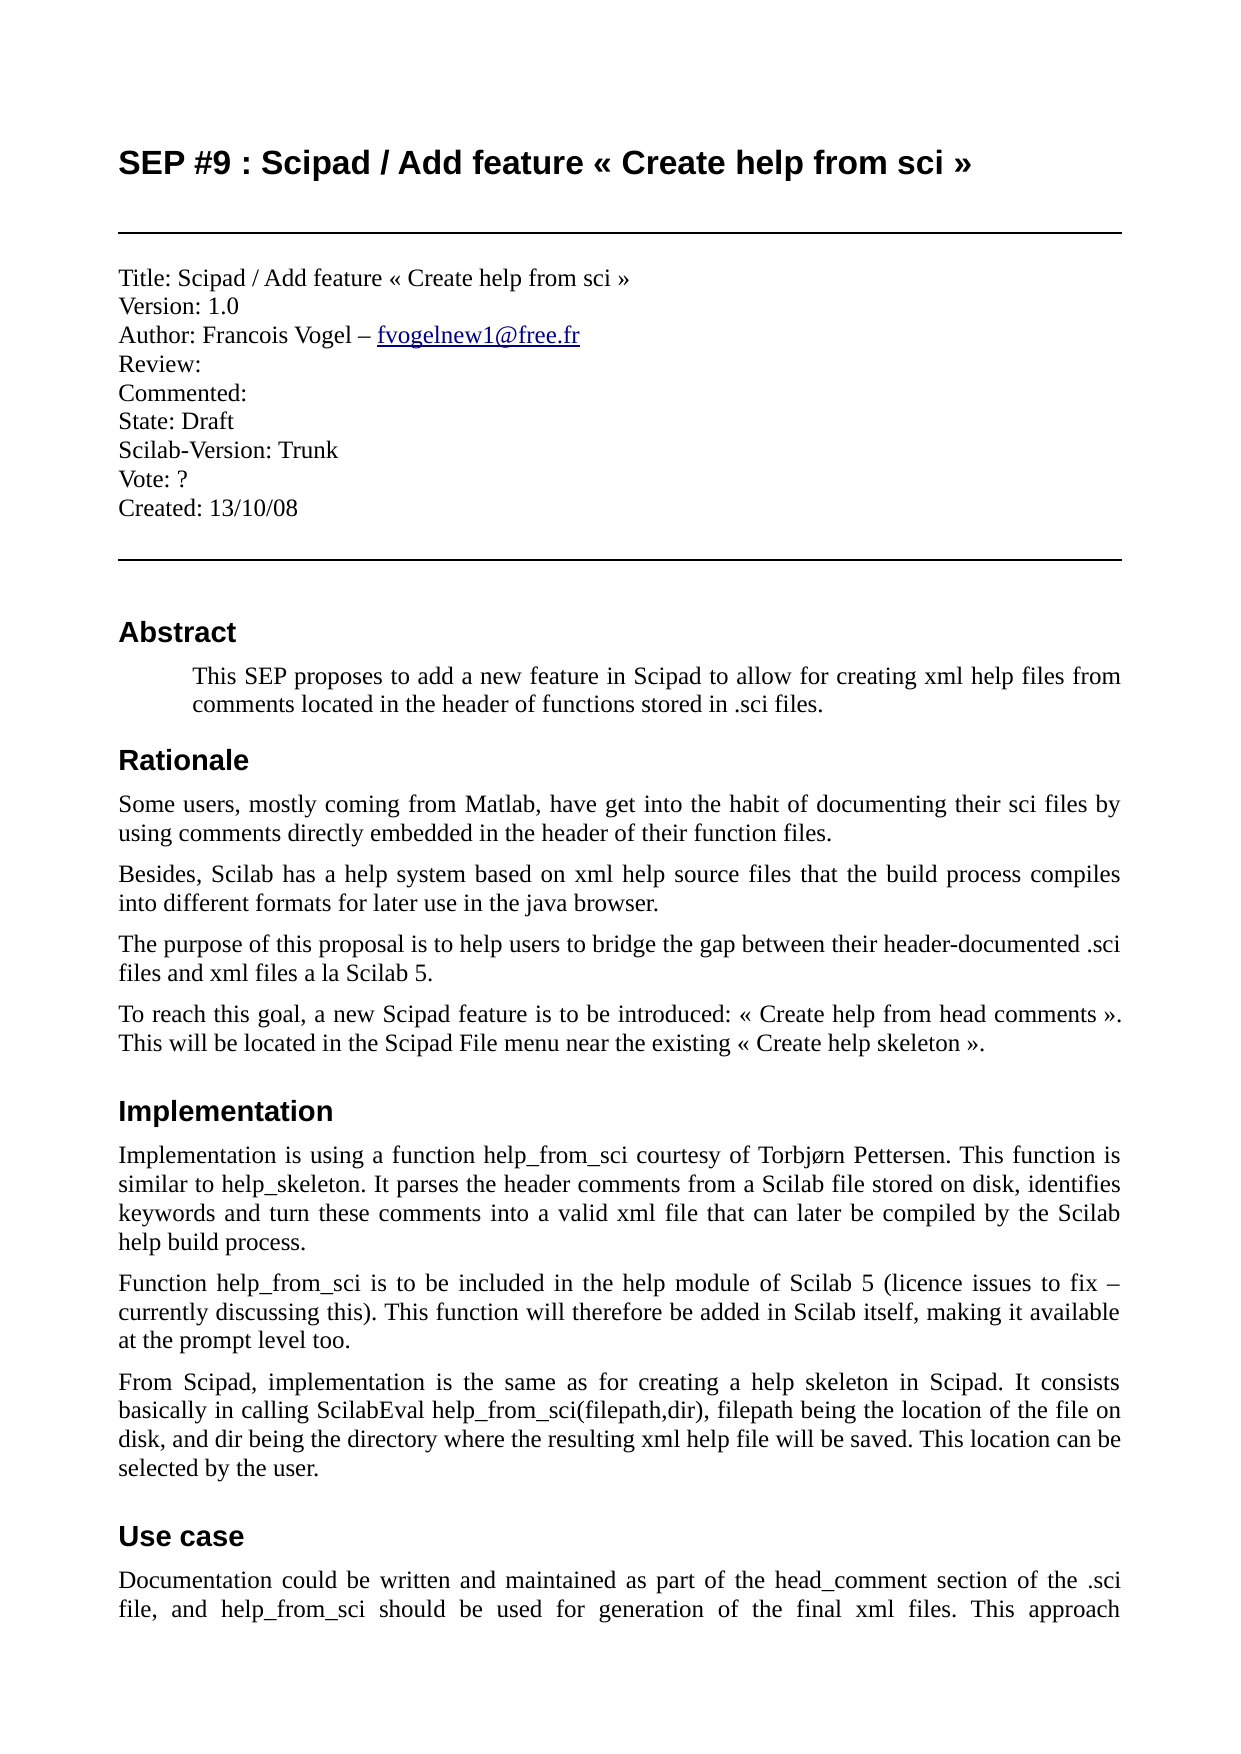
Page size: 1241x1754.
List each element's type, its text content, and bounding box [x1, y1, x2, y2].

text This SEP proposes to add a new feature in Scipad to allow for creating xml help files from comments located in the header of functions stored in .sci files. [192, 661, 1122, 718]
text State: Draft [118, 406, 1122, 435]
text Besides, Scilab has a help system based on xml help source files that the build process compiles into different formats for later use in the java browser. [118, 859, 1122, 917]
subtitle Abstract [118, 615, 1122, 648]
text Title: Scipad / Add feature « Create help from sci » [118, 263, 1122, 291]
text Commented: [118, 378, 1122, 406]
text Function help_from_sci is to be included in the help module of Scilab 5 (licence issues to fix – currently discussing this). This function will therefore be added in Scilab itself, making it available at the prompt level too. [118, 1268, 1122, 1354]
text The purpose of this proposal is to help users to bridge the gap between their header-documented .sci files and xml files a la Scilab 5. [118, 929, 1122, 987]
text From Scipad, implementation is the same as for creating a help skeleton in Scipad. It consists basically in calling ScilabEval help_from_sci(filepath,dir), filepath being the location of the file on disk, and dir being the directory where the resulting xml help file will be saved. This location can be selected by the user. [118, 1367, 1122, 1482]
text Vote: ? [118, 464, 1122, 493]
subtitle Rationale [118, 743, 1122, 777]
text Implementation is using a function help_from_sci courtesy of Torbjørn Pettersen. This function is similar to help_skeleton. It parses the header comments from a Scilab file stored on disk, identifies keywords and turn these comments into a valid xml file that can later be compiled by the Scilab help build process. [118, 1140, 1122, 1255]
text Scilab-Version: Trunk [118, 435, 1122, 464]
text Version: 1.0 [118, 291, 1122, 320]
text Documentation could be written and maintained as part of the head_comment section of the .sci file, and help_from_sci should be used for generation of the final xml files. This approach [118, 1565, 1122, 1623]
subtitle SEP #9 : Scipad / Add feature « Create help from sci » [118, 143, 1122, 182]
text Author: Francois Vogel – fvogelnew1@free.fr [118, 320, 1122, 349]
text Some users, mostly coming from Matlab, have get into the habit of documenting their sci files by using comments directly embedded in the header of their function files. [118, 789, 1122, 847]
text To reach this goal, a new Scipad feature is to be introduced: « Create help from head comments ». This will be located in the Scipad File menu near the existing « Create help skeleton ». [118, 999, 1122, 1057]
subtitle Implementation [118, 1094, 1122, 1128]
subtitle Use case [118, 1519, 1122, 1553]
text Created: 13/10/08 [118, 493, 1122, 521]
text Review: [118, 349, 1122, 378]
